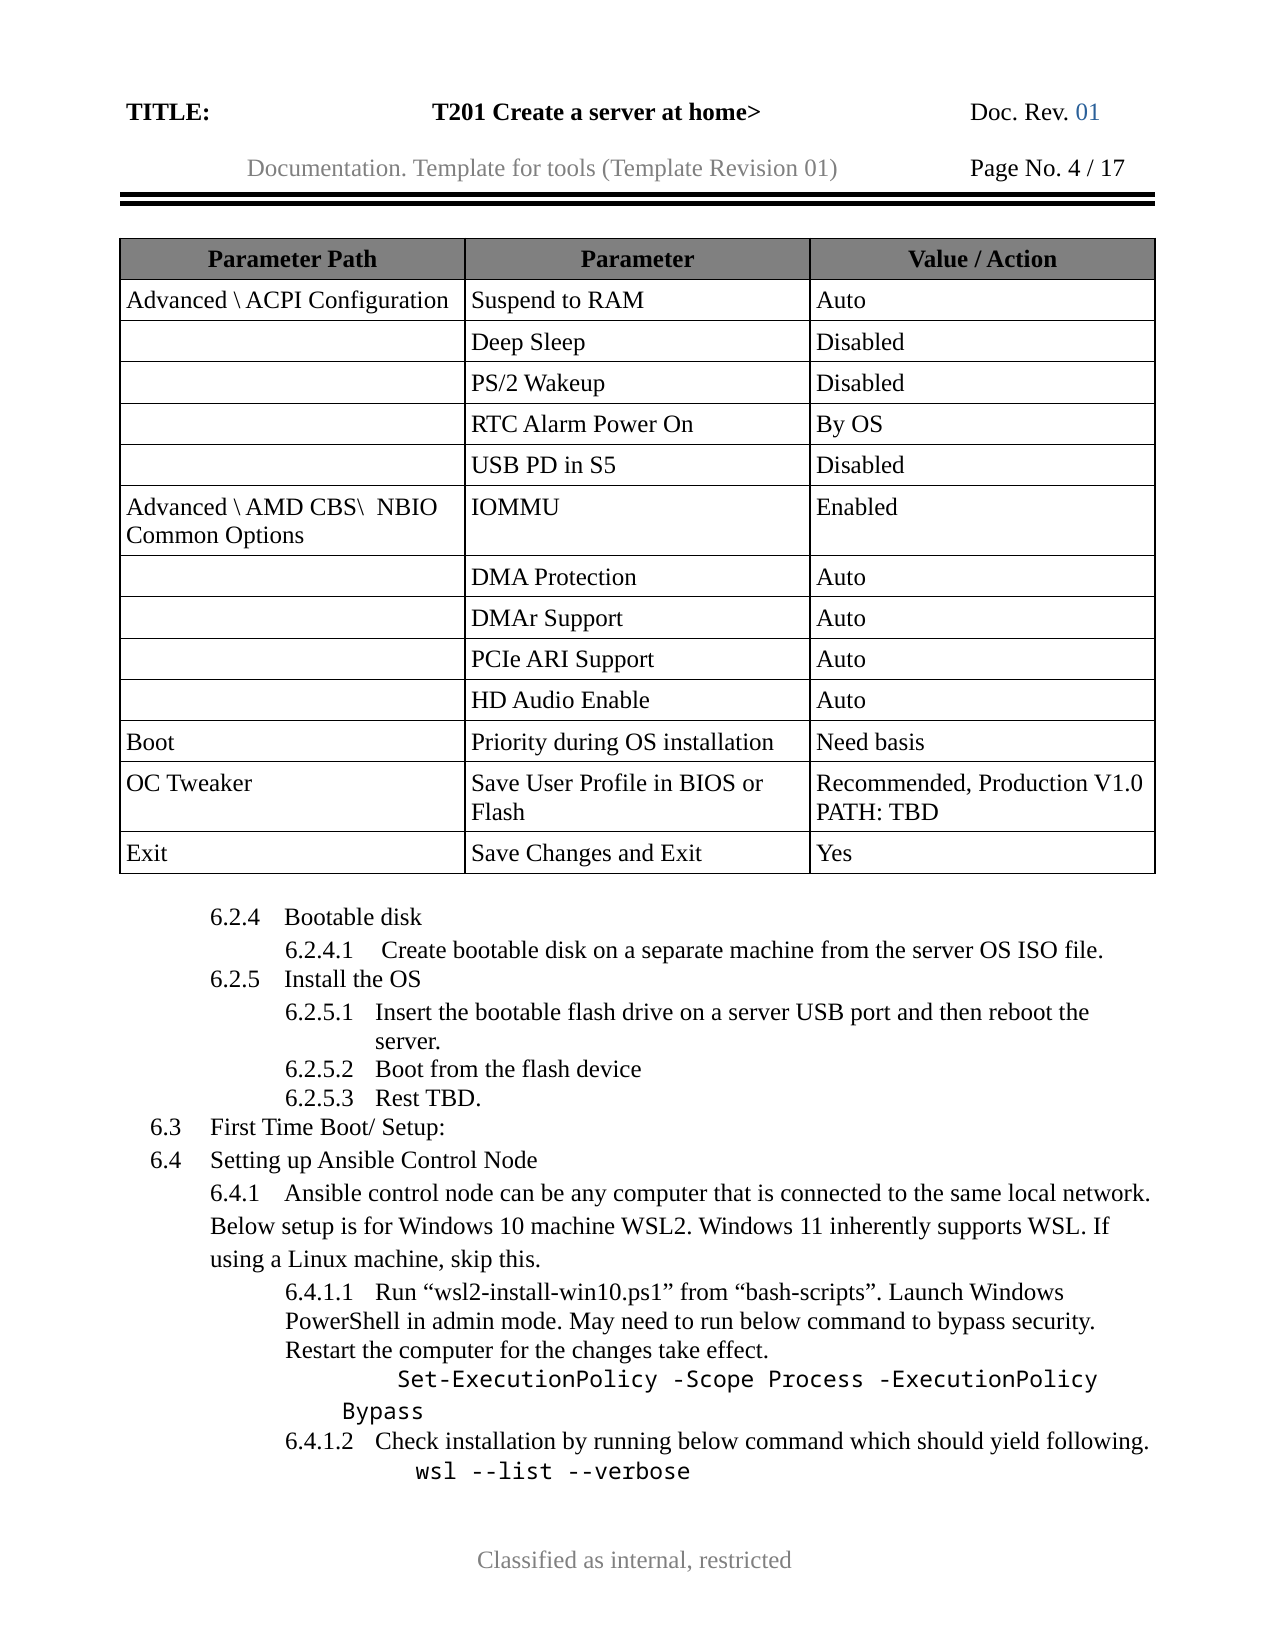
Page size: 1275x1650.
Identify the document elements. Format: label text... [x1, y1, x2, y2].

table_cell Advanced \ ACPI Configuration [121, 280, 464, 320]
table_cell OC Tweaker [121, 762, 464, 831]
table_cell [121, 639, 464, 679]
table_cell PCIe ARI Support [466, 639, 809, 679]
table_cell Disabled [811, 362, 1154, 402]
table_cell Suspend to RAM [466, 280, 809, 320]
subtitle Install the OS [210, 964, 1155, 993]
table_cell Save Changes and Exit [466, 832, 809, 872]
table_cell Disabled [811, 445, 1154, 485]
subtitle Boot from the flash device [285, 1054, 1155, 1083]
table_cell Auto [811, 597, 1154, 637]
table_cell Advanced \ AMD CBS\ NBIO Common Options [121, 486, 464, 555]
table_cell [121, 404, 464, 444]
subtitle Create bootable disk on a separate machine from the server OS ISO file. [285, 935, 1155, 964]
table_cell Yes [811, 832, 1154, 872]
table_cell Need basis [811, 721, 1154, 761]
table_cell Auto [811, 556, 1154, 596]
table_cell Exit [121, 832, 464, 872]
subtitle Bootable disk [210, 902, 1155, 931]
table_cell [121, 321, 464, 361]
table_cell Disabled [811, 321, 1154, 361]
table_cell Enabled [811, 486, 1154, 555]
table_cell [121, 597, 464, 637]
table_cell IOMMU [466, 486, 809, 555]
table_header Value / Action [811, 239, 1154, 279]
table_cell Boot [121, 721, 464, 761]
subtitle Ansible control node can be any computer that is connected to the same local network. Below setup is for Windows 10 machine WSL2. Windows 11 inherently supports WSL. If using a Linux machine, skip this. [210, 1178, 1155, 1273]
table_cell DMAr Support [466, 597, 809, 637]
subtitle Run “wsl2-install-win10.ps1” from “bash-scripts”. Launch Windows PowerShell in admin mode. May need to run below command to bypass security. Restart the computer for the changes take effect. [285, 1277, 1155, 1363]
table_cell Auto [811, 639, 1154, 679]
table_cell HD Audio Enable [466, 680, 809, 720]
subtitle Rest TBD. [285, 1083, 1155, 1112]
table_cell Auto [811, 680, 1154, 720]
table_cell Recommended, Production V1.0 PATH: TBD [811, 762, 1154, 831]
text wsl --list --verbose [415, 1455, 1155, 1486]
table_cell [121, 680, 464, 720]
table_cell USB PD in S5 [466, 445, 809, 485]
table_cell DMA Protection [466, 556, 809, 596]
table_cell Auto [811, 280, 1154, 320]
subtitle Check installation by running below command which should yield following. [285, 1426, 1155, 1455]
subtitle Setting up Ansible Control Node [120, 1145, 1155, 1174]
table_header Parameter Path [121, 239, 464, 279]
text Set-ExecutionPolicy -Scope Process -ExecutionPolicy Bypass [342, 1363, 1155, 1426]
table_cell Save User Profile in BIOS or Flash [466, 762, 809, 831]
table_cell RTC Alarm Power On [466, 404, 809, 444]
table_cell PS/2 Wakeup [466, 362, 809, 402]
table_cell By OS [811, 404, 1154, 444]
table_cell [121, 445, 464, 485]
subtitle Insert the bootable flash drive on a server USB port and then reboot the server. [285, 997, 1155, 1054]
table_cell Priority during OS installation [466, 721, 809, 761]
table_header Parameter [466, 239, 809, 279]
table_cell Deep Sleep [466, 321, 809, 361]
table_cell [121, 556, 464, 596]
table_cell [121, 362, 464, 402]
subtitle First Time Boot/ Setup: [120, 1112, 1155, 1141]
